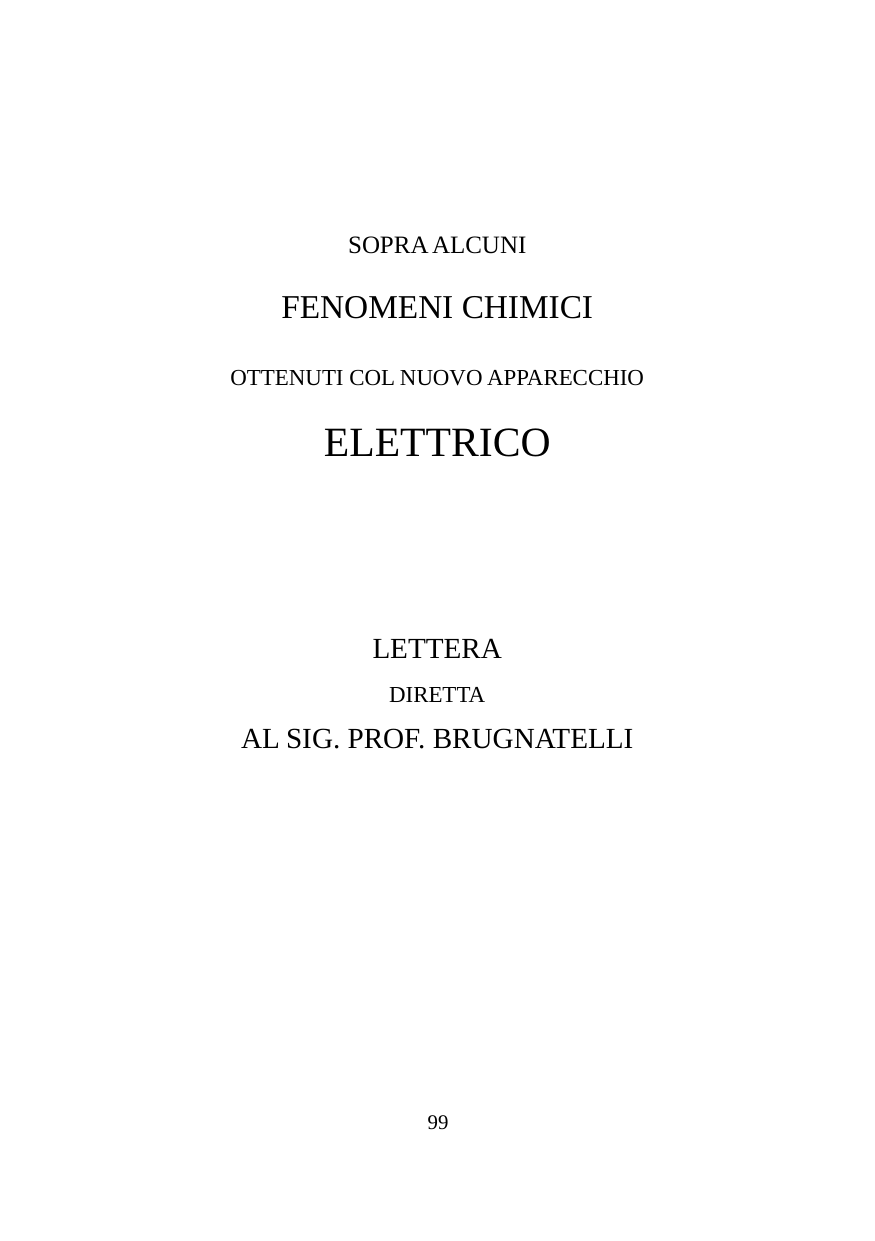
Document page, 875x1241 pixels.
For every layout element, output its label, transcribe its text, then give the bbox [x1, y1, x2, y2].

text LETTERA [106, 631, 768, 665]
text ELETTRICO [106, 417, 768, 465]
text AL SIG. PROF. BRUGNATELLI [106, 721, 768, 754]
text SOPRA ALCUNI [106, 230, 768, 259]
text FENOMENI CHIMICI [106, 288, 768, 326]
text OTTENUTI COL NUOVO APPARECCHIO [106, 364, 768, 391]
text DIRETTA [106, 681, 768, 708]
